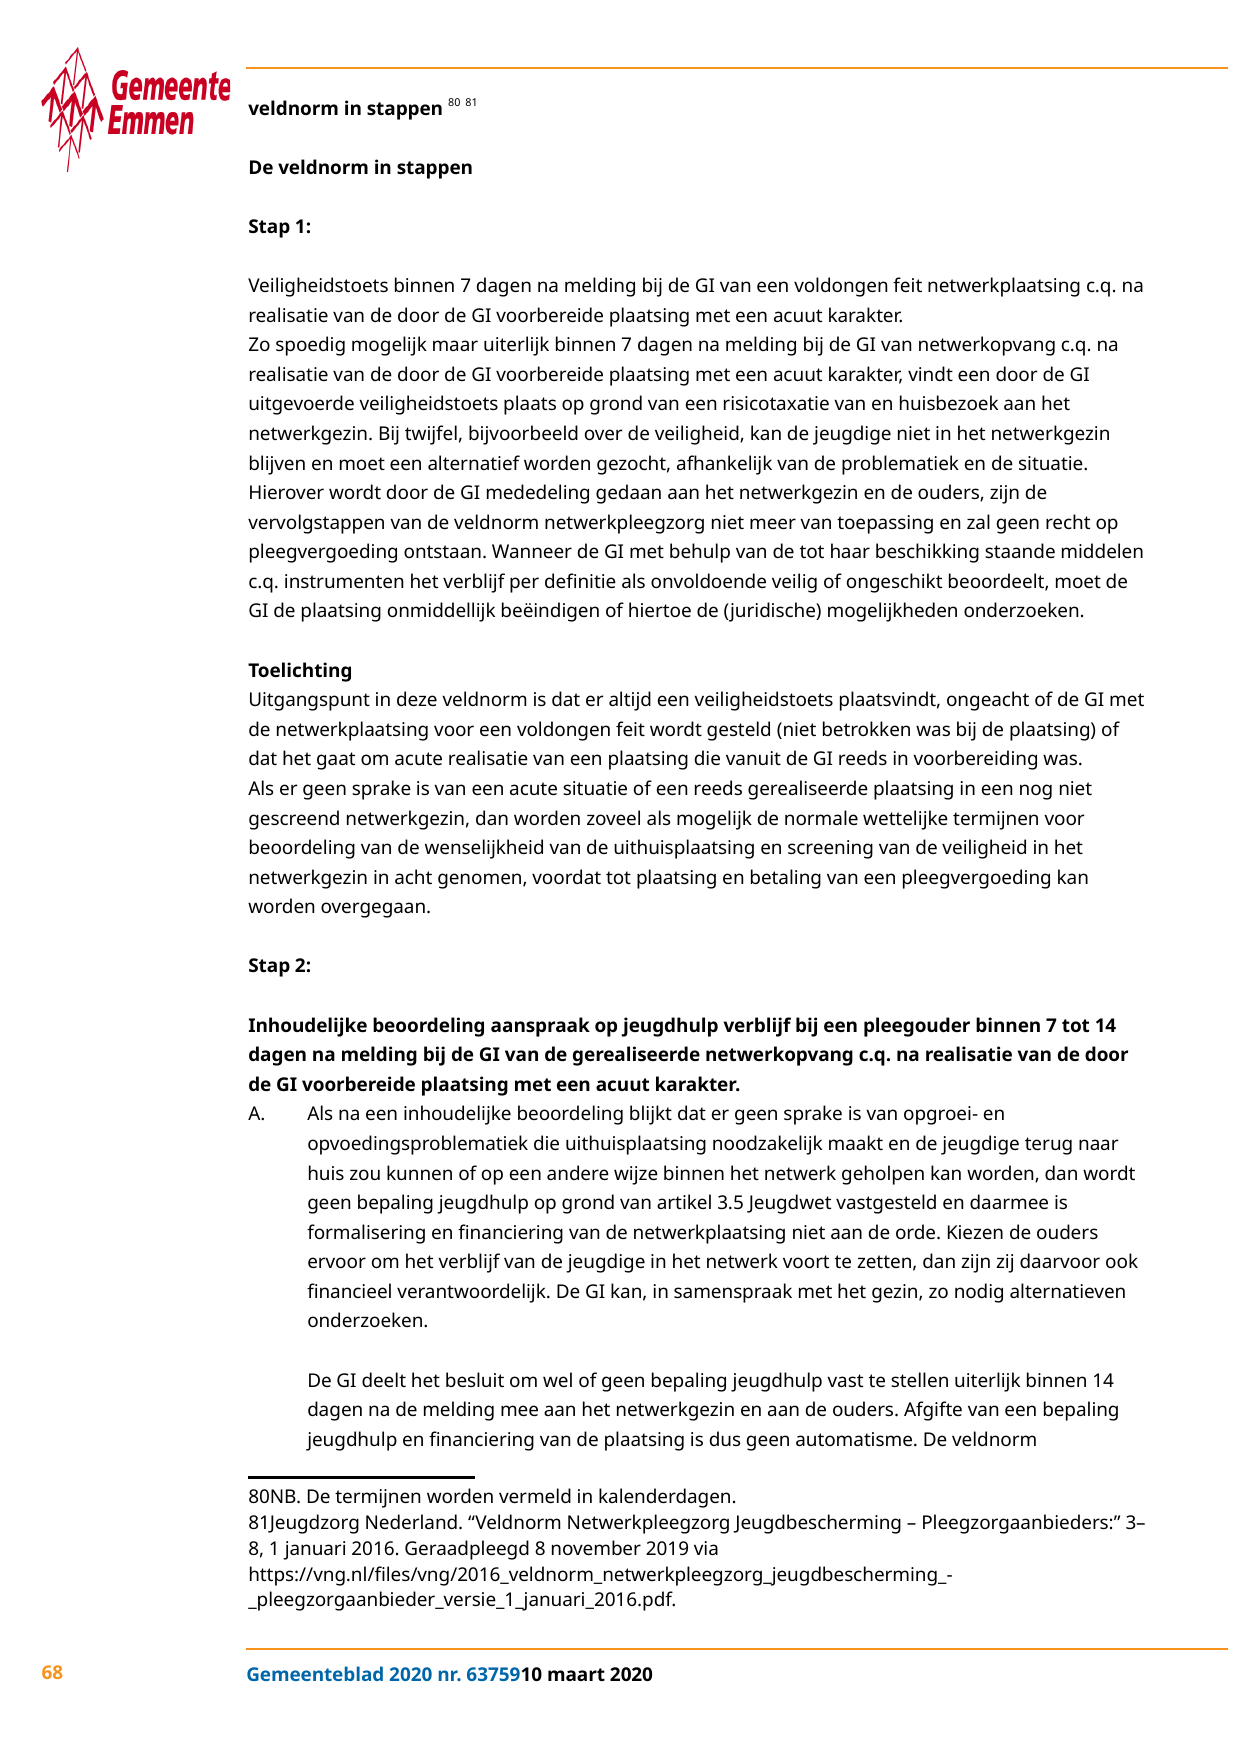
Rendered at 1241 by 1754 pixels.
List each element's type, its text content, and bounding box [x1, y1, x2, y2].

text Als er geen sprake is van een acute situatie of een reeds gerealiseerde plaatsing in een nog niet gescreend netwerkgezin, dan worden zoveel als mogelijk de normale wettelijke termijnen voor beoordeling van de wenselijkheid van de uithuisplaatsing en screening van de veiligheid in het netwerkgezin in acht genomen, voordat tot plaatsing en betaling van een pleegvergoeding kan worden overgegaan. [248, 775, 1152, 919]
text De veldnorm in stappen [248, 154, 1152, 180]
text Toelichting [248, 657, 1152, 683]
text Jeugdzorg Nederland. “Veldnorm Netwerkpleegzorg Jeugdbescherming – Pleegzorgaanbieders:” 3–8, 1 januari 2016. Geraadpleegd 8 november 2019 via https://vng.nl/files/vng/2016_veldnorm_netwerkpleegzorg_jeugdbescherming_-_pleegzorgaanbieder_versie_1_januari_2016.pdf. [248, 1509, 1152, 1612]
text Uitgangspunt in deze veldnorm is dat er altijd een veiligheidstoets plaatsvindt, ongeacht of de GI met de netwerkplaatsing voor een voldongen feit wordt gesteld (niet betrokken was bij de plaatsing) of dat het gaat om acute realisatie van een plaatsing die vanuit de GI reeds in voorbereiding was. [248, 686, 1152, 771]
text Inhoudelijke beoordeling aanspraak op jeugdhulp verblijf bij een pleegouder binnen 7 tot 14 dagen na melding bij de GI van de gerealiseerde netwerkopvang c.q. na realisatie van de door de GI voorbereide plaatsing met een acuut karakter. [248, 1012, 1152, 1097]
picture [41, 47, 231, 172]
text Zo spoedig mogelijk maar uiterlijk binnen 7 dagen na melding bij de GI van netwerkopvang c.q. na realisatie van de door de GI voorbereide plaatsing met een acuut karakter, vindt een door de GI uitgevoerde veiligheidstoets plaats op grond van een risicotaxatie van en huisbezoek aan het netwerkgezin. Bij twijfel, bijvoorbeeld over de veiligheid, kan de jeugdige niet in het netwerkgezin blijven en moet een alternatief worden gezocht, afhankelijk van de problematiek en de situatie. Hierover wordt door de GI mededeling gedaan aan het netwerkgezin en de ouders, zijn de vervolgstappen van de veldnorm netwerkpleegzorg niet meer van toepassing en zal geen recht op pleegvergoeding ontstaan. Wanneer de GI met behulp van de tot haar beschikking staande middelen c.q. instrumenten het verblijf per definitie als onvoldoende veilig of ongeschikt beoordeelt, moet de GI de plaatsing onmiddellijk beëindigen of hiertoe de (juridische) mogelijkheden onderzoeken. [248, 331, 1152, 623]
list Als na een inhoudelijke beoordeling blijkt dat er geen sprake is van opgroei- en opvoedingsproblematiek die uithuisplaatsing noodzakelijk maakt en de jeugdige terug naar huis zou kunnen of op een andere wijze binnen het netwerk geholpen kan worden, dan wordt geen bepaling jeugdhulp op grond van artikel 3.5 Jeugdwet vastgesteld en daarmee is formalisering en financiering van de netwerkplaatsing niet aan de orde. Kiezen de ouders ervoor om het verblijf van de jeugdige in het netwerk voort te zetten, dan zijn zij daarvoor ook financieel verantwoordelijk. De GI kan, in samenspraak met het gezin, zo nodig alternatieven onderzoeken. [248, 1101, 1152, 1333]
text NB. De termijnen worden vermeld in kalenderdagen. [248, 1483, 1152, 1509]
text Veiligheidstoets binnen 7 dagen na melding bij de GI van een voldongen feit netwerkplaatsing c.q. na realisatie van de door de GI voorbereide plaatsing met een acuut karakter. [248, 272, 1152, 328]
text veldnorm in stappen [248, 95, 1152, 121]
text Stap 2: [248, 953, 1152, 978]
list De GI deelt het besluit om wel of geen bepaling jeugdhulp vast te stellen uiterlijk binnen 14 dagen na de melding mee aan het netwerkgezin en aan de ouders. Afgifte van een bepaling jeugdhulp en financiering van de plaatsing is dus geen automatisme. De veldnorm [248, 1367, 1152, 1452]
text Stap 1: [248, 213, 1152, 239]
